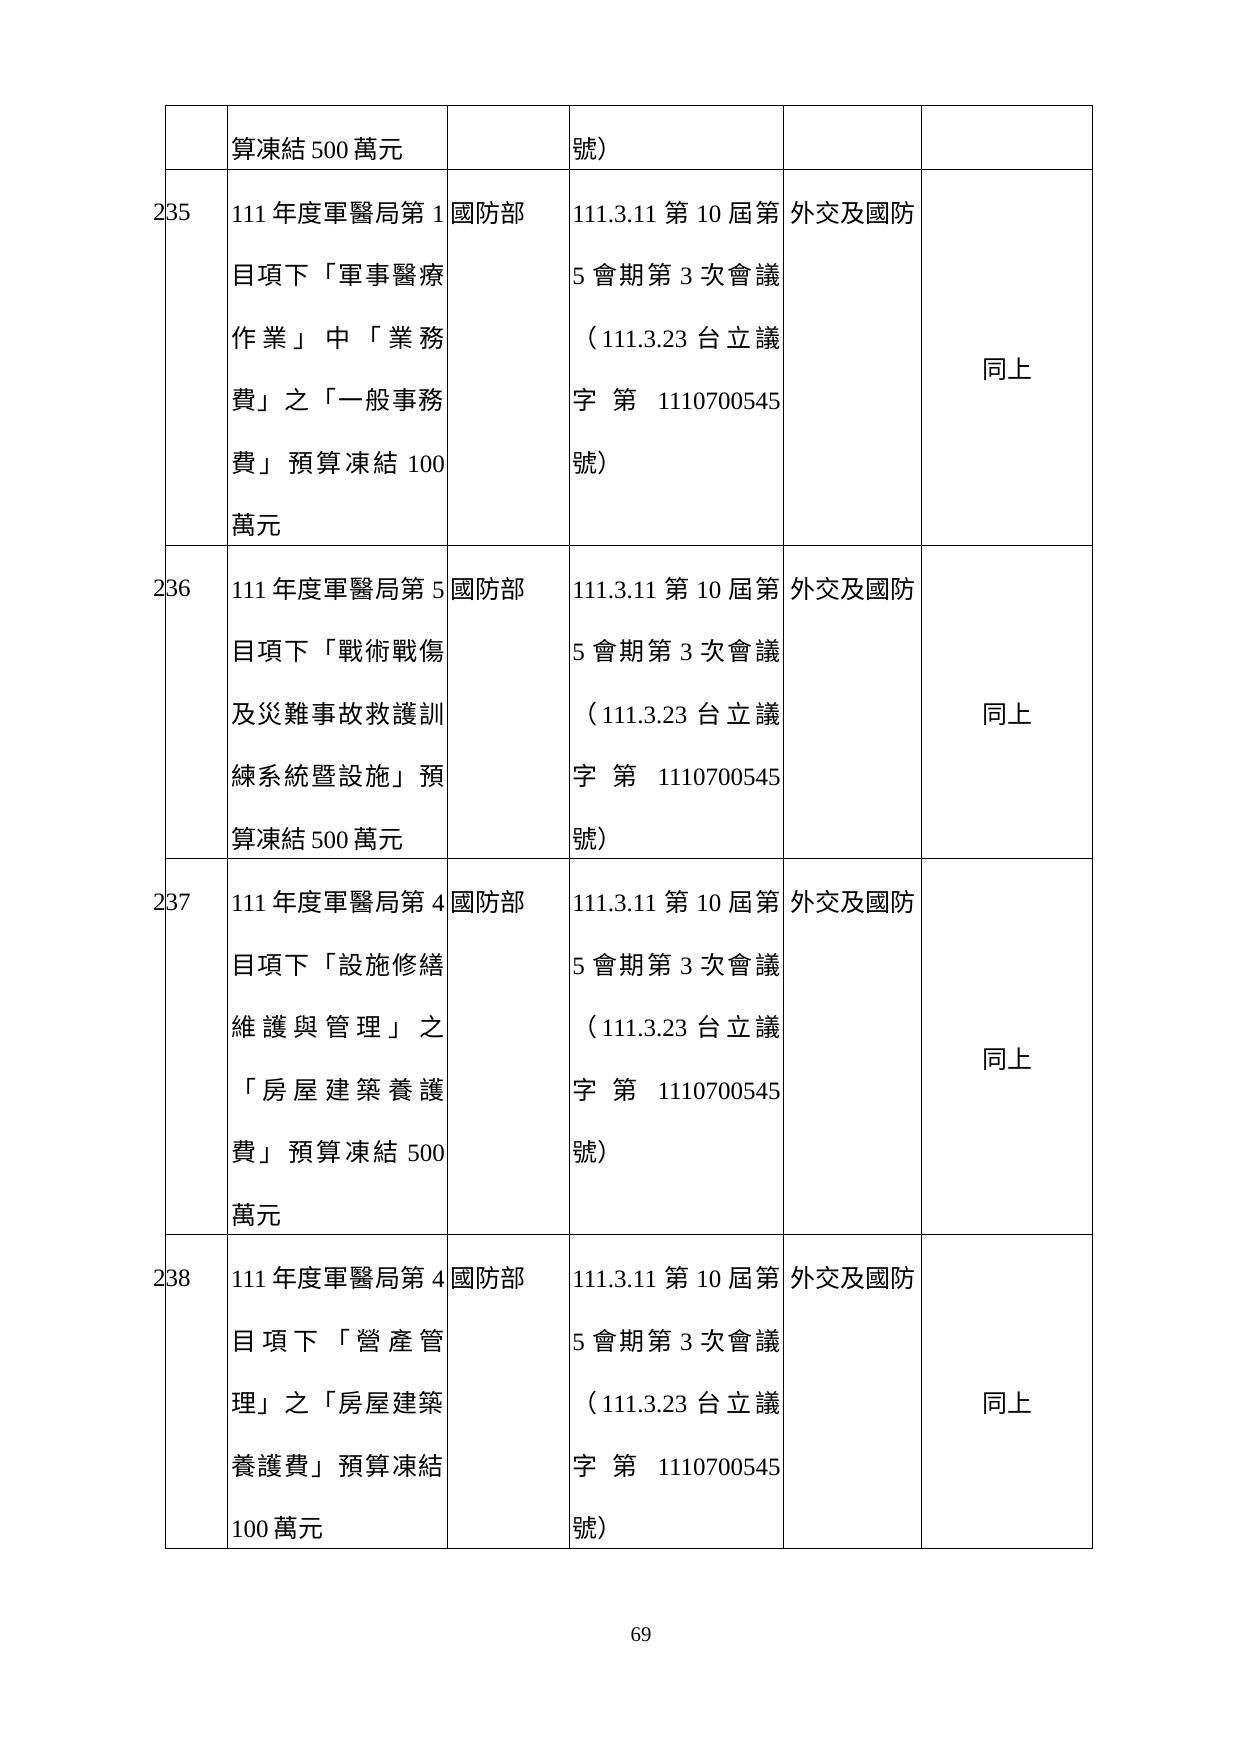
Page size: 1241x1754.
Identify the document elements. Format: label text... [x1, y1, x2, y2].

table_cell 同上 [922, 546, 1092, 858]
table_cell 外交及國防 [784, 859, 921, 1234]
table_cell 號） [570, 106, 783, 169]
table_cell 同上 [922, 170, 1092, 545]
table_cell 國防部 [448, 546, 569, 858]
table_cell 算凍結500萬元 [228, 106, 447, 169]
table_cell 111年度軍醫局第4目項下「營產管理」之「房屋建築養護費」預算凍結100萬元 [228, 1235, 447, 1548]
table_cell 同上 [922, 1235, 1092, 1548]
table_cell 外交及國防 [784, 546, 921, 858]
table_cell 111.3.11第10屆第5會期第3次會議（111.3.23台立議字第1110700545號） [570, 1235, 783, 1548]
table_cell 外交及國防 [784, 170, 921, 545]
table_cell [166, 1235, 227, 1548]
table_cell 外交及國防 [784, 1235, 921, 1548]
table_cell 國防部 [448, 859, 569, 1234]
table_cell [166, 546, 227, 858]
table_cell [166, 859, 227, 1234]
table_cell [166, 106, 227, 169]
table_cell 同上 [922, 859, 1092, 1234]
table_cell 國防部 [448, 1235, 569, 1548]
table_cell 111年度軍醫局第4目項下「設施修繕維護與管理」之「房屋建築養護費」預算凍結500萬元 [228, 859, 447, 1234]
table_cell [922, 106, 1092, 169]
table_cell [784, 106, 921, 169]
table_cell 111.3.11第10屆第5會期第3次會議（111.3.23台立議字第1110700545號） [570, 170, 783, 545]
table_cell 國防部 [448, 170, 569, 545]
table_cell 111.3.11第10屆第5會期第3次會議（111.3.23台立議字第1110700545號） [570, 859, 783, 1234]
table_cell 111年度軍醫局第1目項下「軍事醫療作業」中「業務費」之「一般事務費」預算凍結100萬元 [228, 170, 447, 545]
table_cell 111年度軍醫局第5目項下「戰術戰傷及災難事故救護訓練系統暨設施」預算凍結500萬元 [228, 546, 447, 858]
table_cell [166, 170, 227, 545]
table_cell [448, 106, 569, 169]
table_cell 111.3.11第10屆第5會期第3次會議（111.3.23台立議字第1110700545號） [570, 546, 783, 858]
